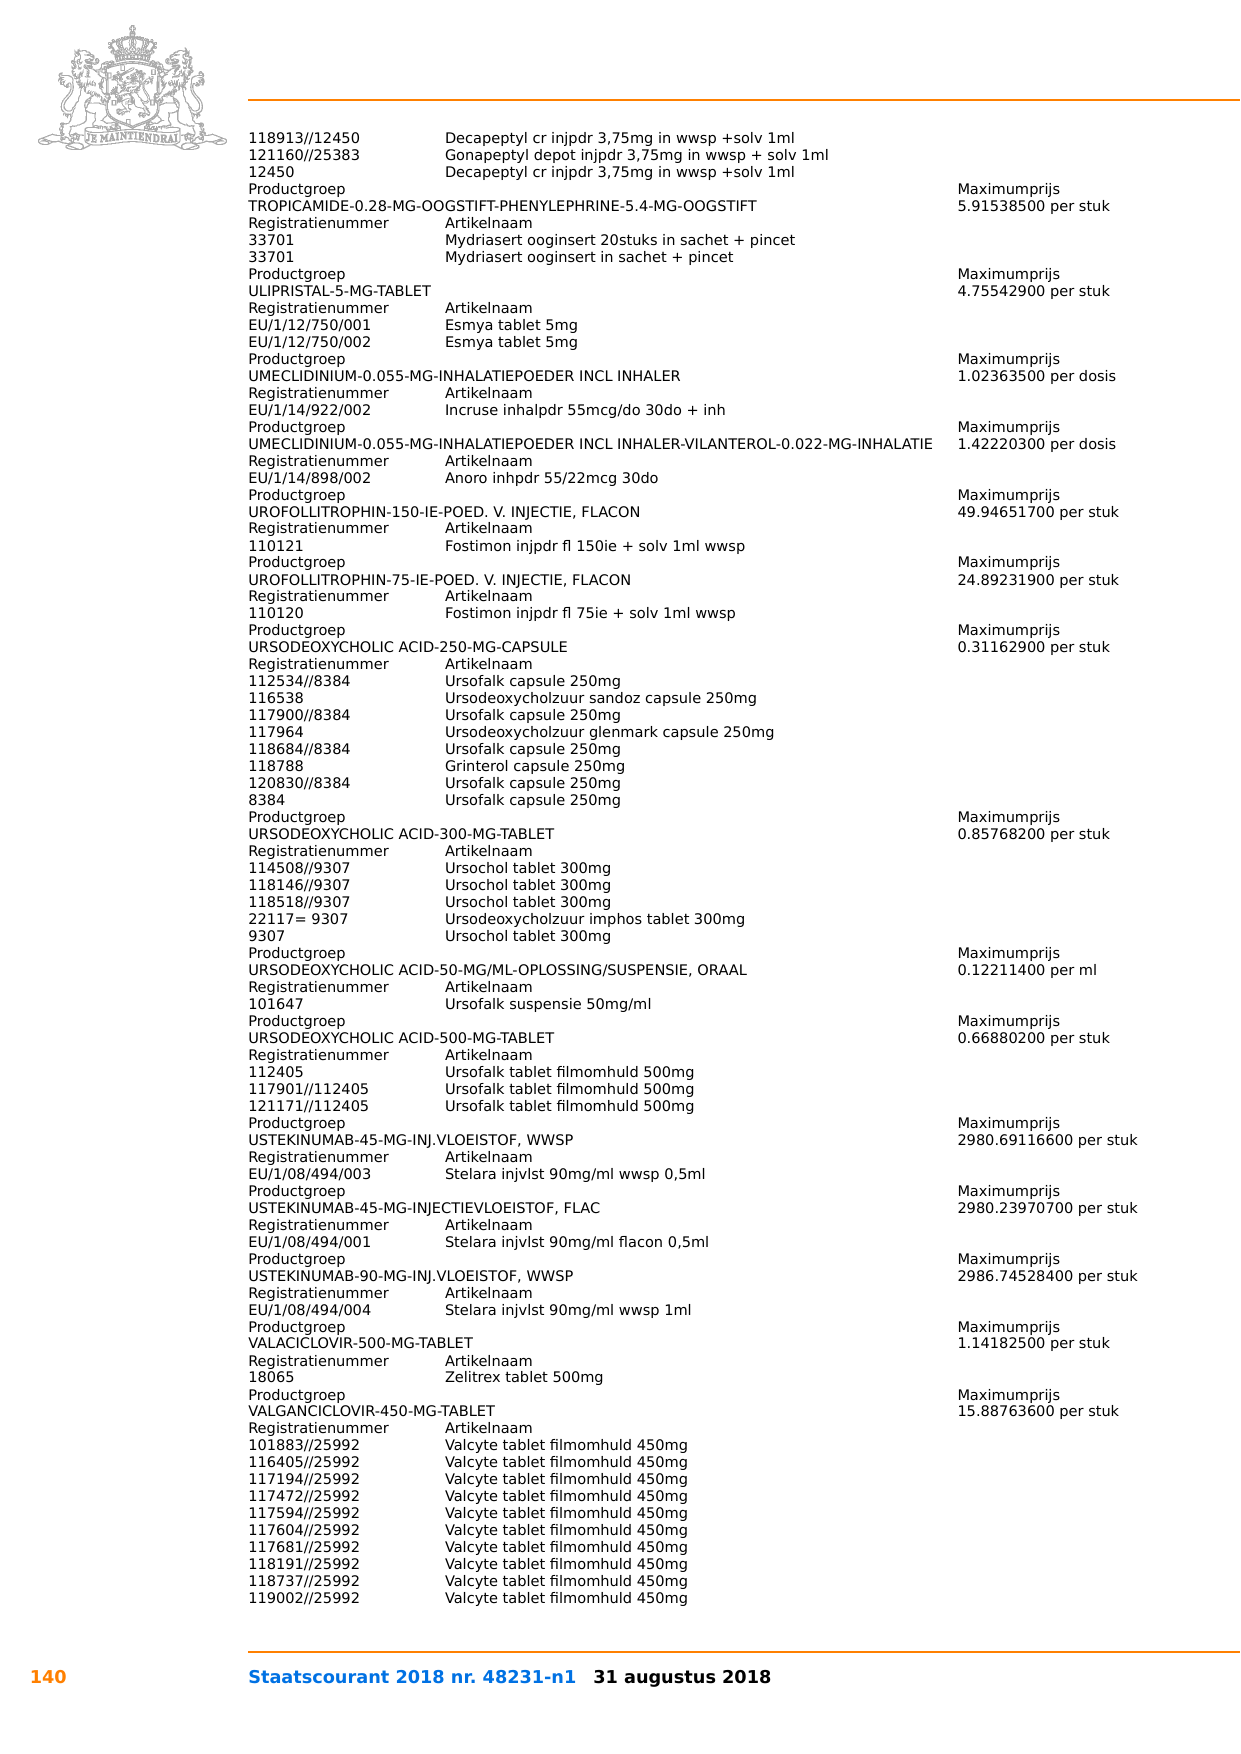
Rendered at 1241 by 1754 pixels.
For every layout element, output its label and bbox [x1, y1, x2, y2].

picture [38, 25, 227, 150]
